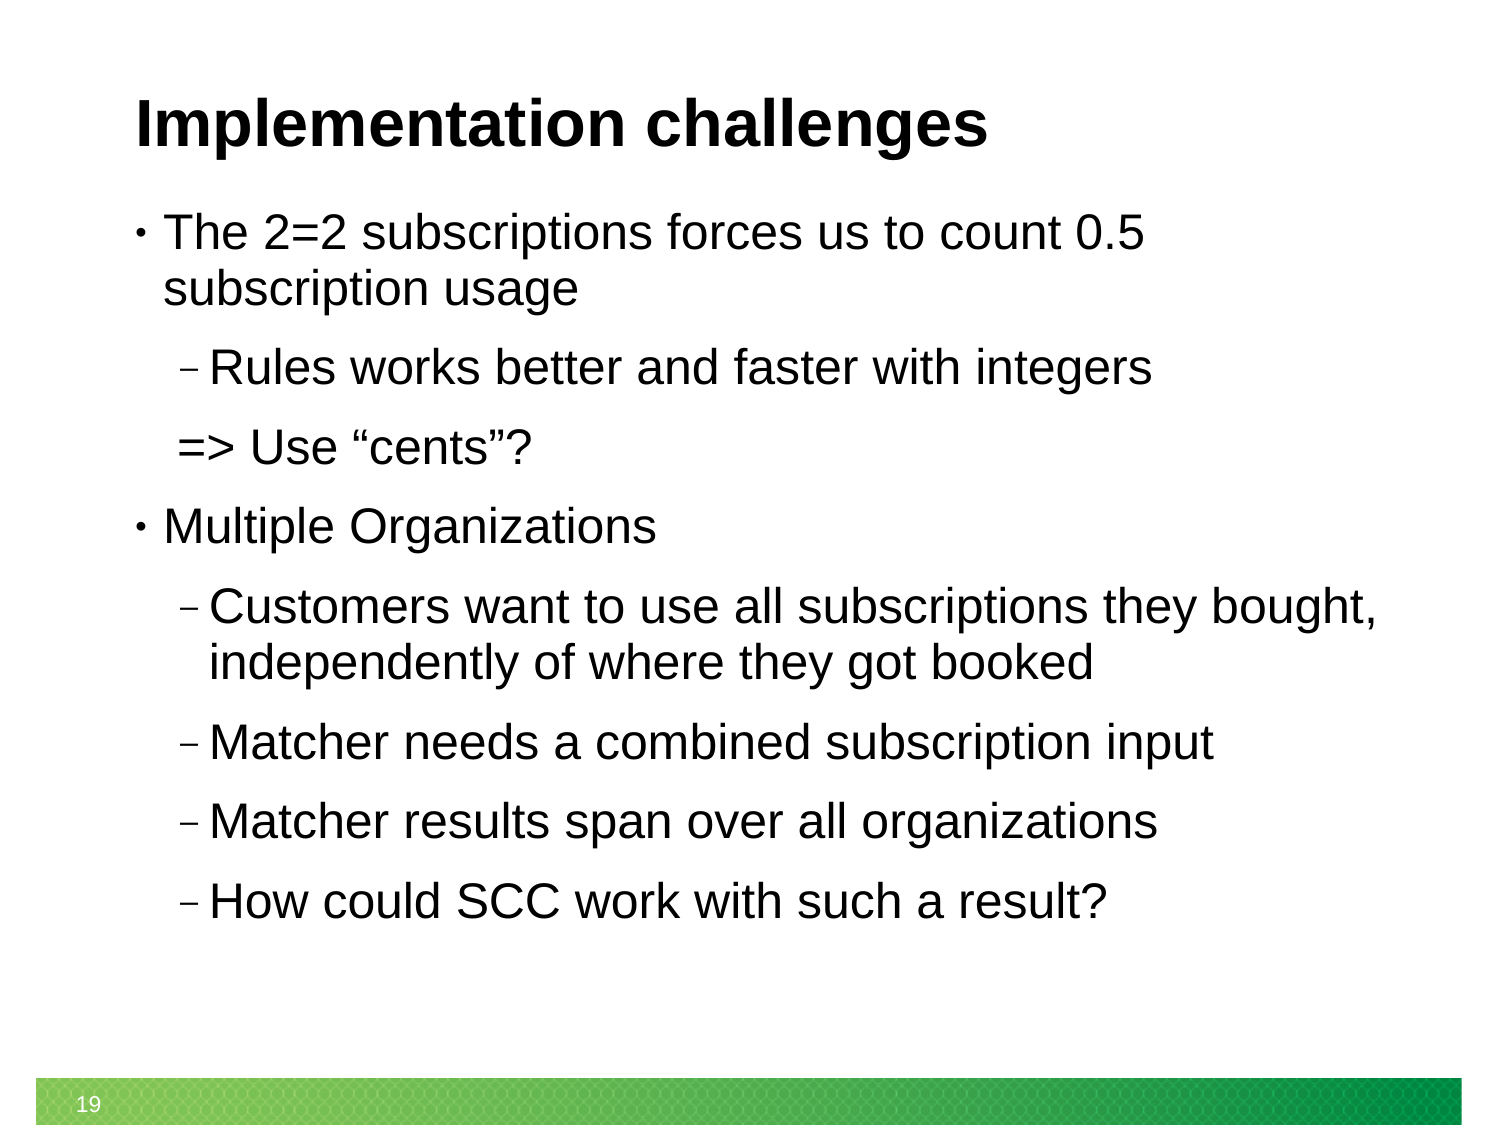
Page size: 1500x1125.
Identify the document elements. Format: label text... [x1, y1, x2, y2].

list The 2=2 subscriptions forces us to count 0.5 subscription usage Rules works better and faster with integers => Use “cents”? Multiple Organizations Customers want to use all subscriptions they bought, independently of where they got booked Matcher needs a combined subscription input Matcher results span over all organizations How could SCC work with such a result? [135, 203, 1396, 946]
picture [36, 1078, 1462, 1125]
title Implementation challenges [135, 41, 1372, 203]
